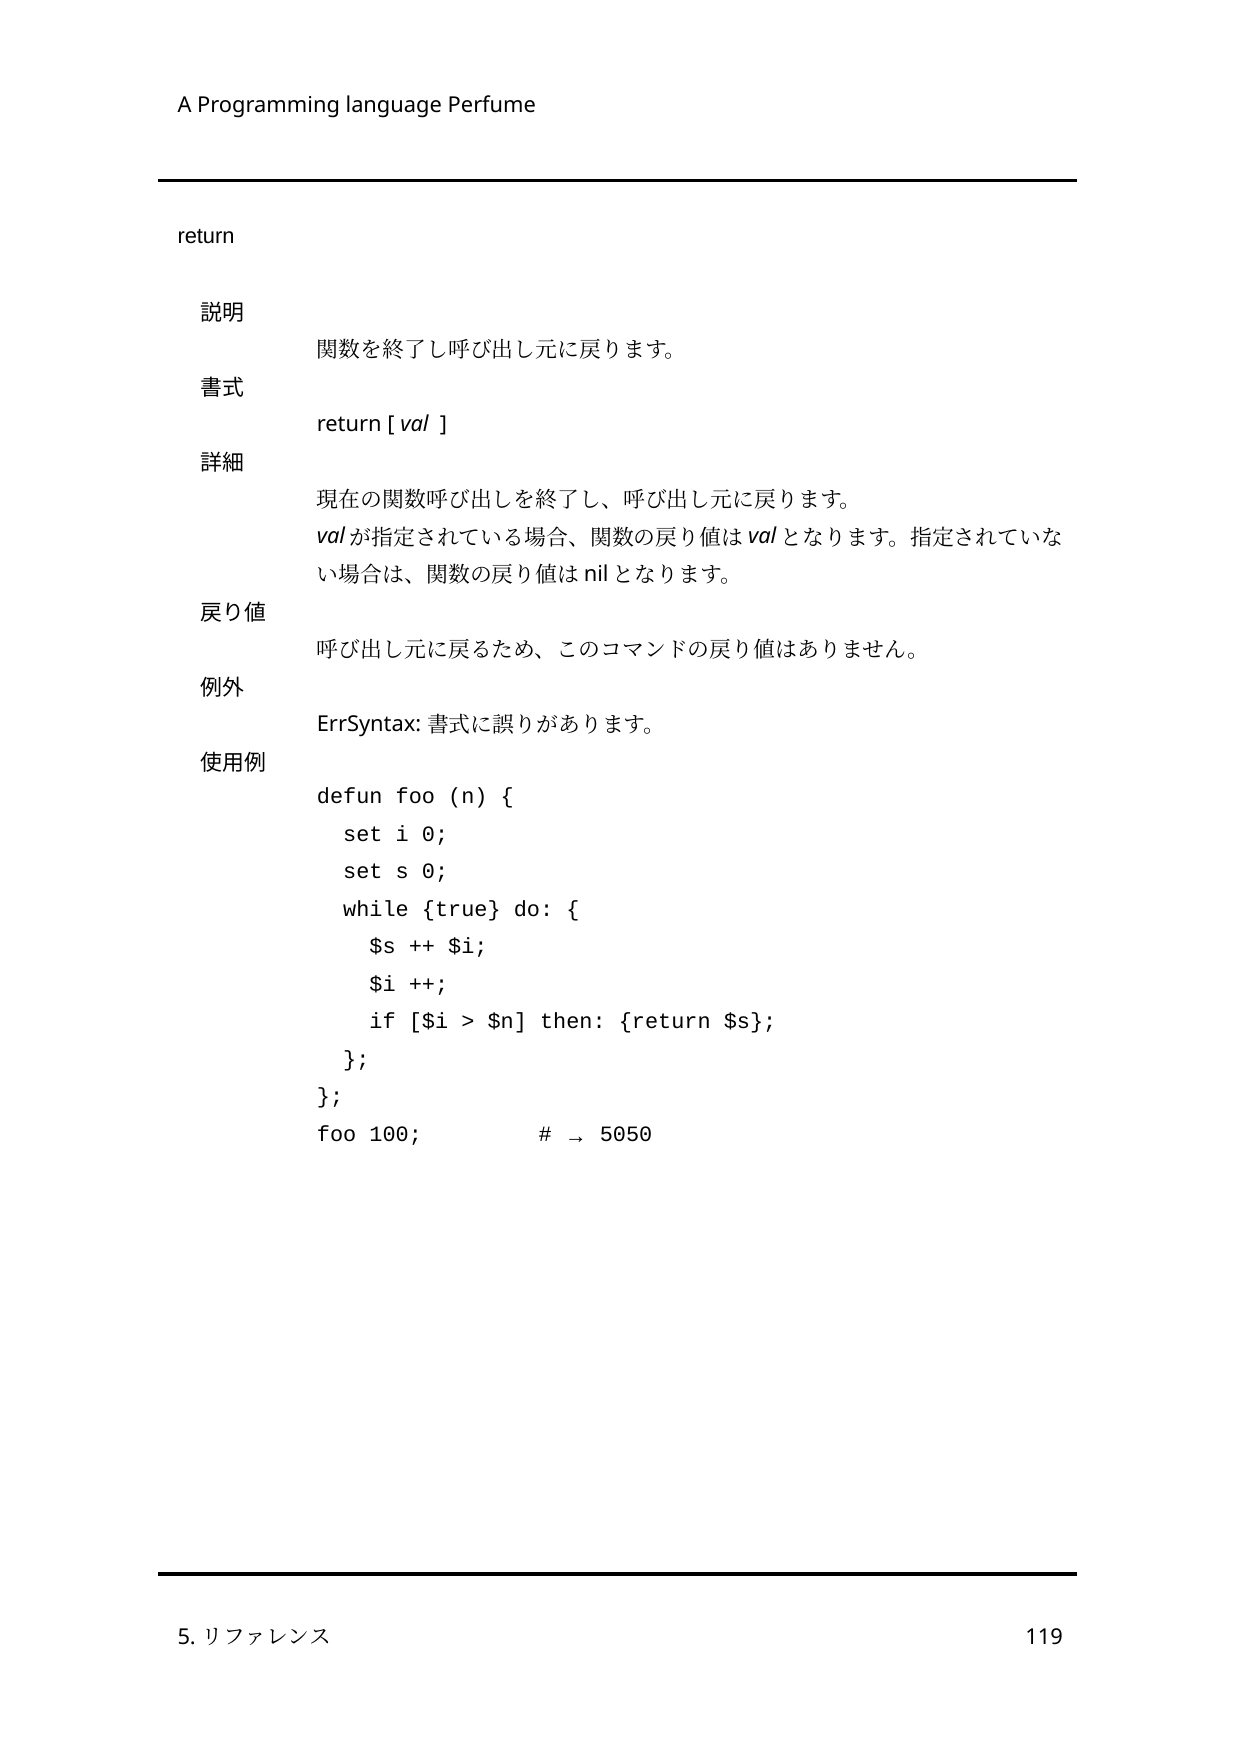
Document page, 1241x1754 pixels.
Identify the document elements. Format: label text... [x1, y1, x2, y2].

table_cell 書式 [200, 367, 317, 442]
table_header 関数を終了し呼び出し元に戻ります。 [317, 292, 1063, 367]
table_cell ErrSyntax: 書式に誤りがあります。 [317, 667, 1063, 742]
table_cell 使用例 [200, 742, 317, 1154]
table_cell 呼び出し元に戻るため、このコマンドの戻り値はありません。 [317, 592, 1063, 667]
subtitle return [177, 217, 1063, 254]
table_cell return [ val ] [317, 367, 1063, 442]
table_cell 現在の関数呼び出しを終了し、呼び出し元に戻ります。 valが指定されている場合、関数の戻り値はvalとなります。指定されていない場合は、関数の戻り値はnilとなります。 [317, 442, 1063, 592]
table_cell 戻り値 [200, 592, 317, 667]
table_cell 詳細 [200, 442, 317, 592]
table_cell defun foo (n) { set i 0; set s 0; while {true} do: { $s ++ $i; $i ++; if [$i > $n] then: {return $s}; }; }; foo 100; # → 5050 [317, 742, 1063, 1154]
table_cell 例外 [200, 667, 317, 742]
table_header 説明 [200, 292, 317, 367]
